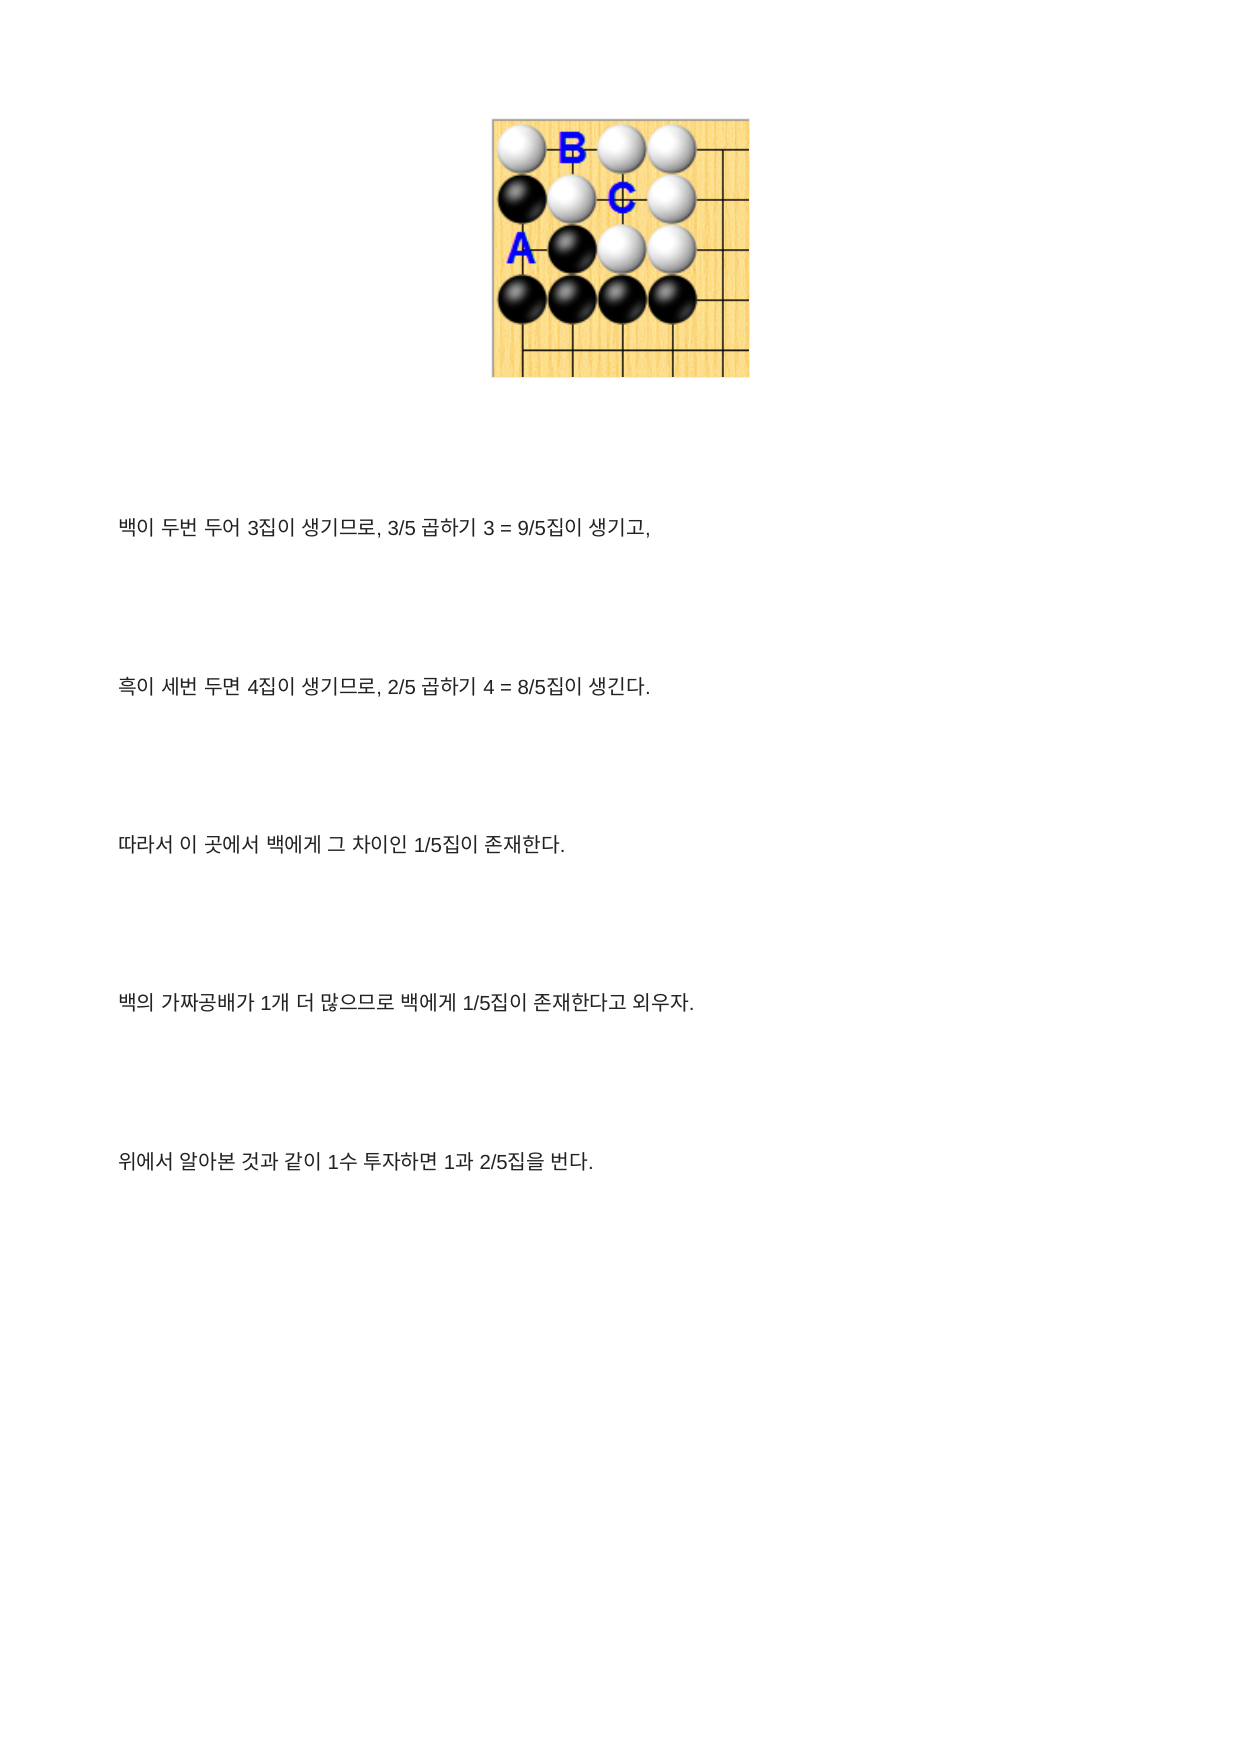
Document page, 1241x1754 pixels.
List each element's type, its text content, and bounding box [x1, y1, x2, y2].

text 흑이 세번 두면 4집이 생기므로, 2/5 곱하기 4 = 8/5집이 생긴다. [118, 675, 1122, 698]
text 따라서 이 곳에서 백에게 그 차이인 1/5집이 존재한다. [118, 833, 1122, 857]
text 위에서 알아본 것과 같이 1수 투자하면 1과 2/5집을 번다. [118, 1150, 1122, 1173]
text 백의 가짜공배가 1개 더 많으므로 백에게 1/5집이 존재한다고 외우자. [118, 992, 1122, 1015]
text 백이 두번 두어 3집이 생기므로, 3/5 곱하기 3 = 9/5집이 생기고, [118, 517, 1122, 540]
picture [492, 119, 749, 377]
